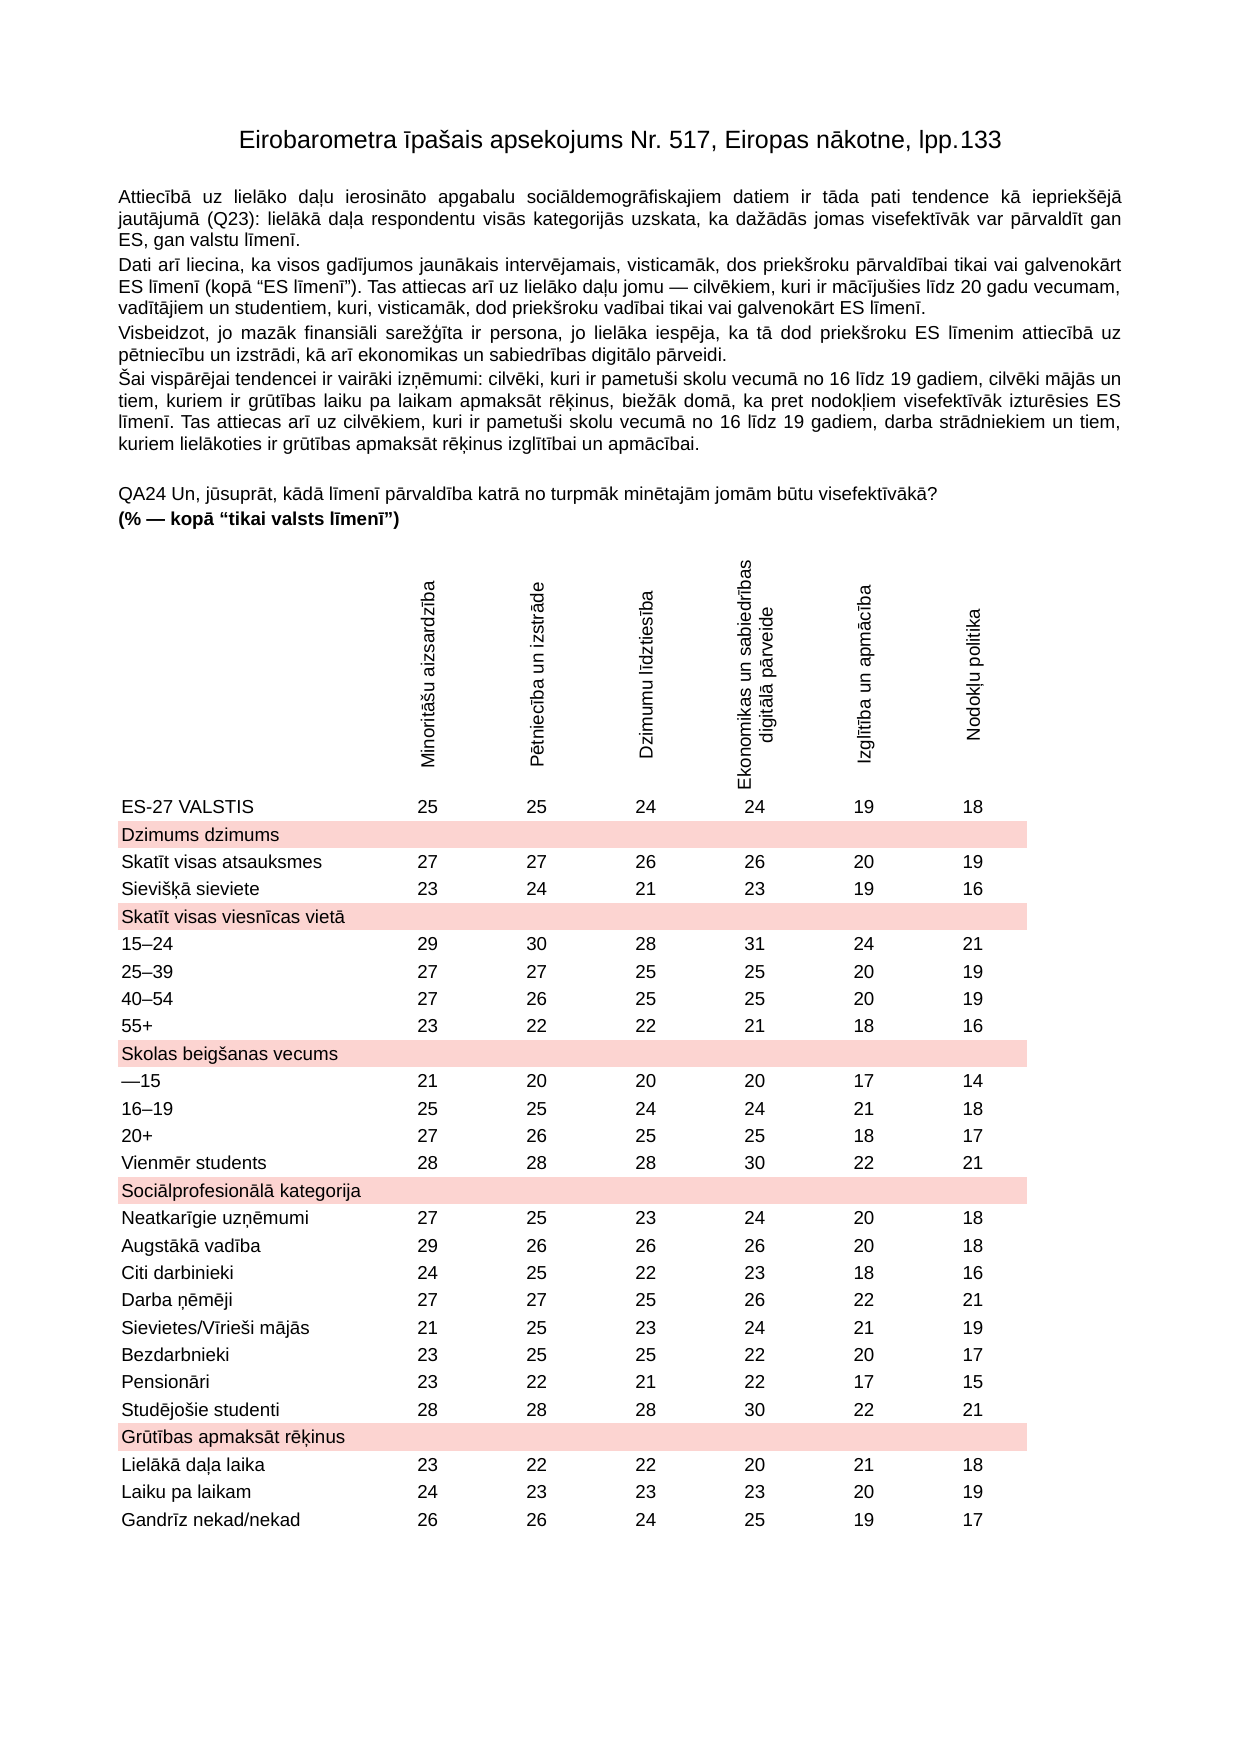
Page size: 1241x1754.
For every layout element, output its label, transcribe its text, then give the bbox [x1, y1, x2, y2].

table_cell 23 [700, 875, 809, 903]
table_cell 21 [918, 1149, 1027, 1177]
table_cell 22 [482, 1369, 591, 1396]
table_cell [700, 903, 809, 930]
table_cell 19 [918, 985, 1027, 1012]
table_cell Augstākā vadība [118, 1231, 373, 1259]
table_cell Darba ņēmēji [118, 1286, 373, 1314]
table_cell [700, 1177, 809, 1204]
table_cell Pensionāri [118, 1369, 373, 1396]
table_cell [700, 1040, 809, 1067]
table_cell 26 [482, 1122, 591, 1149]
table_cell [809, 1040, 918, 1067]
table_cell [918, 1040, 1027, 1067]
table_cell [809, 821, 918, 848]
table_cell 22 [809, 1149, 918, 1177]
table_cell [373, 903, 482, 930]
table_cell 27 [373, 985, 482, 1012]
table_cell 27 [373, 1204, 482, 1231]
table_cell 21 [918, 1396, 1027, 1423]
table_cell 18 [918, 1095, 1027, 1122]
table_cell 16 [918, 1259, 1027, 1286]
table_cell 24 [700, 1314, 809, 1341]
table_header Izglītība un apmācība [809, 557, 918, 793]
text QA24 Un, jūsuprāt, kādā līmenī pārvaldība katrā no turpmāk minētajām jomām būtu visefektīvākā? [118, 482, 1122, 504]
table_header Ekonomikas un sabiedrības digitālā pārveide [700, 557, 809, 793]
table_cell [918, 1177, 1027, 1204]
text Šai vispārējai tendencei ir vairāki izņēmumi: cilvēki, kuri ir pametuši skolu vecumā no 16 līdz 19 gadiem, cilvēki mājās un tiem, kuriem ir grūtības laiku pa laikam apmaksāt rēķinus, biežāk domā, ka pret nodokļiem visefektīvāk izturēsies ES līmenī. Tas attiecas arī uz cilvēkiem, kuri ir pametuši skolu vecumā no 16 līdz 19 gadiem, darba strādniekiem un tiem, kuriem lielākoties ir grūtības apmaksāt rēķinus izglītībai un apmācībai. [118, 368, 1122, 454]
table_cell 21 [918, 930, 1027, 957]
table_cell 22 [700, 1369, 809, 1396]
table_cell 20 [809, 1231, 918, 1259]
table_cell 23 [700, 1478, 809, 1505]
table_cell 20 [700, 1451, 809, 1478]
table_cell 28 [482, 1396, 591, 1423]
table_cell 25 [482, 1341, 591, 1368]
table_cell 22 [809, 1396, 918, 1423]
table_cell 23 [591, 1314, 700, 1341]
table_cell 23 [591, 1204, 700, 1231]
table_cell 26 [591, 848, 700, 875]
table_cell 20 [809, 1341, 918, 1368]
table_cell 16 [918, 1012, 1027, 1040]
table_cell 23 [700, 1259, 809, 1286]
table_cell 24 [700, 793, 809, 821]
table_cell 17 [918, 1122, 1027, 1149]
table_cell 18 [809, 1259, 918, 1286]
table_cell Laiku pa laikam [118, 1478, 373, 1505]
table_cell 19 [918, 1478, 1027, 1505]
table_cell 21 [373, 1314, 482, 1341]
table_cell Sievišķā sieviete [118, 875, 373, 903]
table_cell 28 [373, 1396, 482, 1423]
table_cell 16–19 [118, 1095, 373, 1122]
table_cell 55+ [118, 1012, 373, 1040]
table_cell 20 [809, 1204, 918, 1231]
table_cell [918, 1423, 1027, 1451]
table_cell [482, 1040, 591, 1067]
table_cell 18 [918, 1231, 1027, 1259]
table_cell [809, 1177, 918, 1204]
table_cell 19 [809, 1505, 918, 1533]
table_cell 27 [373, 1122, 482, 1149]
table_cell 21 [591, 1369, 700, 1396]
table_cell 20 [809, 848, 918, 875]
table_cell 22 [591, 1259, 700, 1286]
table_cell 27 [482, 848, 591, 875]
table_cell 24 [373, 1259, 482, 1286]
table_cell 17 [809, 1369, 918, 1396]
table_cell 29 [373, 1231, 482, 1259]
table_cell [700, 821, 809, 848]
table_cell 26 [482, 985, 591, 1012]
table_cell [918, 903, 1027, 930]
table_cell 27 [482, 958, 591, 985]
table_cell 19 [918, 958, 1027, 985]
table_cell 26 [700, 1231, 809, 1259]
table_cell 23 [482, 1478, 591, 1505]
table_cell —15 [118, 1067, 373, 1094]
table_cell Skatīt visas atsauksmes [118, 848, 373, 875]
table_cell 23 [373, 1341, 482, 1368]
table_cell Studējošie studenti [118, 1396, 373, 1423]
table_cell 26 [700, 1286, 809, 1314]
table_cell 26 [482, 1505, 591, 1533]
table_cell 25 [482, 1259, 591, 1286]
table_cell 16 [918, 875, 1027, 903]
table_cell 24 [591, 793, 700, 821]
table_cell 25 [591, 985, 700, 1012]
table_cell 22 [809, 1286, 918, 1314]
table_cell 22 [591, 1451, 700, 1478]
table_cell Grūtības apmaksāt rēķinus [118, 1423, 700, 1451]
table_cell ES-27 VALSTIS [118, 793, 373, 821]
table_cell 25 [482, 1314, 591, 1341]
table_cell 25 [591, 1286, 700, 1314]
table_cell Citi darbinieki [118, 1259, 373, 1286]
table_cell 24 [373, 1478, 482, 1505]
table_cell 25 [482, 793, 591, 821]
table_cell 14 [918, 1067, 1027, 1094]
table_cell 31 [700, 930, 809, 957]
table_header Pētniecība un izstrāde [482, 557, 591, 793]
table_cell 21 [373, 1067, 482, 1094]
table_cell 30 [700, 1396, 809, 1423]
table_cell 23 [373, 1369, 482, 1396]
table_cell Bezdarbnieki [118, 1341, 373, 1368]
text (% — kopā “tikai valsts līmenī”) [118, 507, 1122, 529]
table_cell 17 [918, 1505, 1027, 1533]
table_cell 20 [809, 958, 918, 985]
table_cell 27 [373, 1286, 482, 1314]
table_cell 19 [809, 875, 918, 903]
table_cell [482, 903, 591, 930]
table_cell 25 [482, 1095, 591, 1122]
table_cell 22 [482, 1012, 591, 1040]
table_cell [809, 1423, 918, 1451]
table_cell 28 [373, 1149, 482, 1177]
table_cell 25 [591, 1341, 700, 1368]
table_cell 19 [809, 793, 918, 821]
table_cell 22 [700, 1341, 809, 1368]
table_header Nodokļu politika [918, 557, 1027, 793]
table_cell 18 [918, 793, 1027, 821]
table_cell [591, 1040, 700, 1067]
table_cell 40–54 [118, 985, 373, 1012]
table_header [118, 557, 373, 793]
table_cell 28 [591, 1149, 700, 1177]
table_cell 21 [591, 875, 700, 903]
table_cell 26 [591, 1231, 700, 1259]
table_cell [591, 903, 700, 930]
table_cell 19 [918, 1314, 1027, 1341]
table_cell Sievietes/Vīrieši mājās [118, 1314, 373, 1341]
table_cell 15–24 [118, 930, 373, 957]
table_cell 22 [482, 1451, 591, 1478]
table_cell 20+ [118, 1122, 373, 1149]
table_cell Dzimums dzimums [118, 821, 373, 848]
table_cell 20 [591, 1067, 700, 1094]
table_cell 28 [591, 930, 700, 957]
table_cell 30 [482, 930, 591, 957]
table_cell 20 [700, 1067, 809, 1094]
table_cell [591, 1177, 700, 1204]
table_cell 27 [373, 848, 482, 875]
table_cell 26 [700, 848, 809, 875]
table_cell 21 [809, 1314, 918, 1341]
table_cell 17 [918, 1341, 1027, 1368]
table_cell Vienmēr students [118, 1149, 373, 1177]
table_cell 25 [482, 1204, 591, 1231]
table_cell Sociālprofesionālā kategorija [118, 1177, 591, 1204]
table_cell 23 [373, 875, 482, 903]
table_cell 18 [918, 1451, 1027, 1478]
table_cell 26 [482, 1231, 591, 1259]
table_cell 25 [591, 1122, 700, 1149]
table_cell [918, 821, 1027, 848]
table_cell 24 [700, 1095, 809, 1122]
table_cell 20 [809, 985, 918, 1012]
table_cell 15 [918, 1369, 1027, 1396]
table_cell Gandrīz nekad/nekad [118, 1505, 373, 1533]
table_cell 25–39 [118, 958, 373, 985]
table_cell 18 [809, 1122, 918, 1149]
table_cell 27 [373, 958, 482, 985]
table_cell 18 [918, 1204, 1027, 1231]
table_cell 21 [700, 1012, 809, 1040]
table_cell 30 [700, 1149, 809, 1177]
text Visbeidzot, jo mazāk finansiāli sarežģīta ir persona, jo lielāka iespēja, ka tā dod priekšroku ES līmenim attiecībā uz pētniecību un izstrādi, kā arī ekonomikas un sabiedrības digitālo pārveidi. [118, 322, 1122, 365]
table_cell 22 [591, 1012, 700, 1040]
table_cell 25 [373, 1095, 482, 1122]
table_cell 26 [373, 1505, 482, 1533]
table_cell 21 [809, 1095, 918, 1122]
table_cell 24 [700, 1204, 809, 1231]
table_cell 17 [809, 1067, 918, 1094]
table_cell 25 [373, 793, 482, 821]
table_cell 21 [809, 1451, 918, 1478]
table_header Minoritāšu aizsardzība [373, 557, 482, 793]
table_cell 25 [591, 958, 700, 985]
table_cell Neatkarīgie uzņēmumi [118, 1204, 373, 1231]
table_cell [809, 903, 918, 930]
table_cell 19 [918, 848, 1027, 875]
table_cell Skatīt visas viesnīcas vietā [118, 903, 373, 930]
table_cell [373, 821, 482, 848]
table_cell 28 [591, 1396, 700, 1423]
table_cell 25 [700, 985, 809, 1012]
table_cell 20 [482, 1067, 591, 1094]
table_cell [482, 821, 591, 848]
table_cell 24 [591, 1095, 700, 1122]
table_cell 24 [809, 930, 918, 957]
table_cell 24 [591, 1505, 700, 1533]
table_cell 23 [591, 1478, 700, 1505]
table_cell 23 [373, 1012, 482, 1040]
table_cell 28 [482, 1149, 591, 1177]
table_cell 25 [700, 1505, 809, 1533]
table_cell 20 [809, 1478, 918, 1505]
table_cell 21 [918, 1286, 1027, 1314]
text Dati arī liecina, ka visos gadījumos jaunākais intervējamais, visticamāk, dos priekšroku pārvaldībai tikai vai galvenokārt ES līmenī (kopā “ES līmenī”). Tas attiecas arī uz lielāko daļu jomu — cilvēkiem, kuri ir mācījušies līdz 20 gadu vecumam, vadītājiem un studentiem, kuri, visticamāk, dod priekšroku vadībai tikai vai galvenokārt ES līmenī. [118, 254, 1122, 319]
table_cell 18 [809, 1012, 918, 1040]
table_cell Skolas beigšanas vecums [118, 1040, 482, 1067]
table_cell 23 [373, 1451, 482, 1478]
table_cell 24 [482, 875, 591, 903]
table_cell 25 [700, 958, 809, 985]
table_cell Lielākā daļa laika [118, 1451, 373, 1478]
table_cell 27 [482, 1286, 591, 1314]
table_cell 29 [373, 930, 482, 957]
table_cell 25 [700, 1122, 809, 1149]
table_cell [700, 1423, 809, 1451]
table_header Dzimumu līdztiesība [591, 557, 700, 793]
text Attiecībā uz lielāko daļu ierosināto apgabalu sociāldemogrāfiskajiem datiem ir tāda pati tendence kā iepriekšējā jautājumā (Q23): lielākā daļa respondentu visās kategorijās uzskata, ka dažādās jomas visefektīvāk var pārvaldīt gan ES, gan valstu līmenī. [118, 186, 1122, 251]
table_cell [591, 821, 700, 848]
